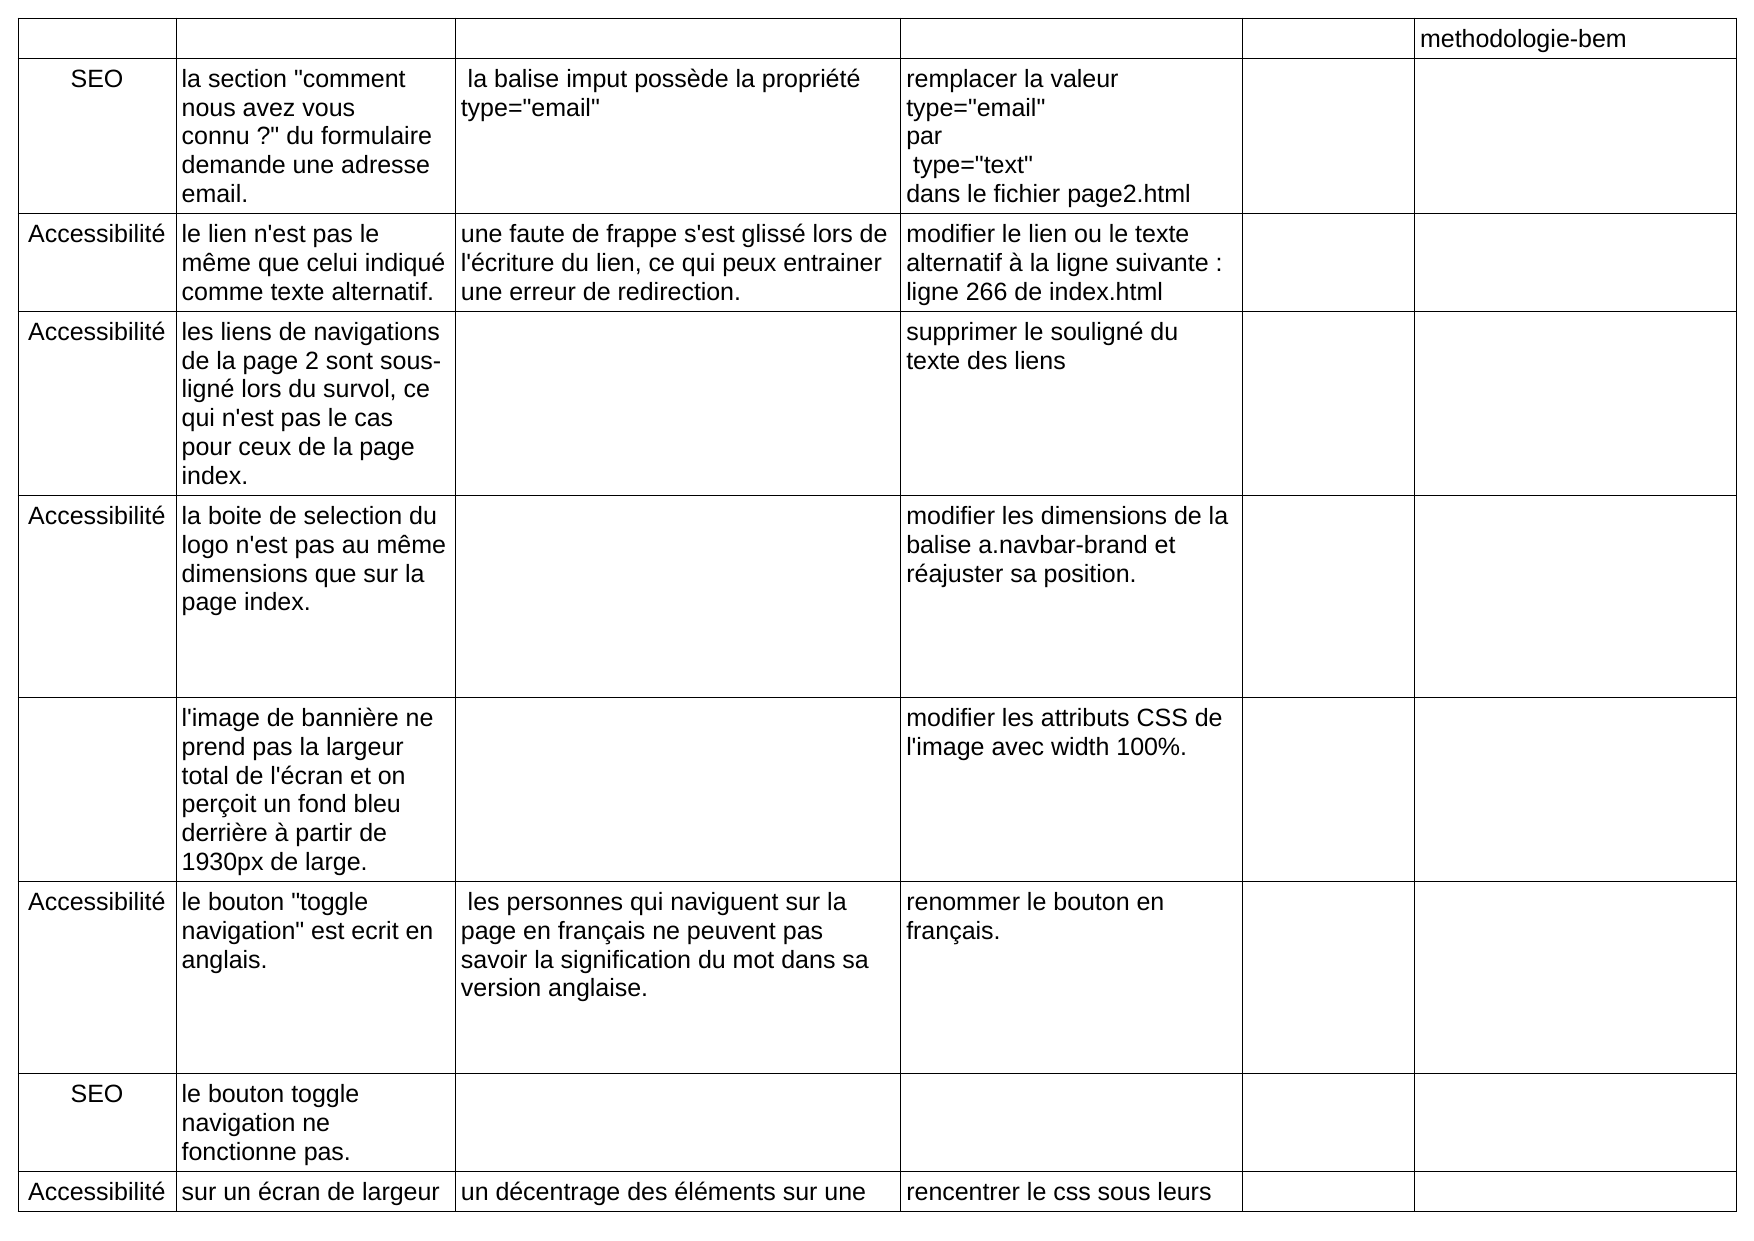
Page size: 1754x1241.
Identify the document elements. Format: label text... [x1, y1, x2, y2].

table_cell [19, 698, 176, 881]
table_cell methodologie-bem [1415, 19, 1736, 58]
table_cell [456, 1074, 900, 1171]
table_cell [1415, 214, 1736, 311]
table_cell les personnes qui naviguent sur la page en français ne peuvent pas savoir la signification du mot dans sa version anglaise. [456, 882, 900, 1073]
table_cell [456, 312, 900, 495]
table_cell [1243, 496, 1414, 697]
table_cell [456, 698, 900, 881]
table_cell [1243, 1172, 1414, 1211]
table_cell [1243, 698, 1414, 881]
table_cell le bouton toggle navigation ne fonctionne pas. [177, 1074, 455, 1171]
table_cell Accessibilité [19, 312, 176, 495]
table_cell renommer le bouton en français. [901, 882, 1242, 1073]
table_cell rencentrer le css sous leurs [901, 1172, 1242, 1211]
table_cell sur un écran de largeur [177, 1172, 455, 1211]
table_cell le lien n'est pas le même que celui indiqué comme texte alternatif. [177, 214, 455, 311]
table_cell la section "comment nous avez vous connu ?" du formulaire demande une adresse email. [177, 59, 455, 213]
table_cell modifier le lien ou le texte alternatif à la ligne suivante : ligne 266 de index.html [901, 214, 1242, 311]
table_cell SEO [19, 1074, 176, 1171]
table_cell modifier les attributs CSS de l'image avec width 100%. [901, 698, 1242, 881]
table_cell Accessibilité [19, 496, 176, 697]
table_cell [1415, 882, 1736, 1073]
table_cell [1415, 698, 1736, 881]
table_cell Accessibilité [19, 882, 176, 1073]
table_cell modifier les dimensions de la balise a.navbar-brand et réajuster sa position. [901, 496, 1242, 697]
table_cell [1243, 312, 1414, 495]
table_cell la balise imput possède la propriété type="email" [456, 59, 900, 213]
table_cell Accessibilité [19, 1172, 176, 1211]
table_cell les liens de navigations de la page 2 sont sous-ligné lors du survol, ce qui n'est pas le cas pour ceux de la page index. [177, 312, 455, 495]
table_cell [1415, 1172, 1736, 1211]
table_cell [456, 496, 900, 697]
table_cell [1415, 312, 1736, 495]
table_cell un décentrage des éléments sur une [456, 1172, 900, 1211]
table_cell [456, 19, 900, 58]
table_cell la boite de selection du logo n'est pas au même dimensions que sur la page index. [177, 496, 455, 697]
table_cell [1415, 59, 1736, 213]
table_cell supprimer le souligné du texte des liens [901, 312, 1242, 495]
table_cell [1243, 59, 1414, 213]
table_cell [901, 1074, 1242, 1171]
table_cell [1415, 1074, 1736, 1171]
table_cell [19, 19, 176, 58]
table_cell [1243, 882, 1414, 1073]
table_cell une faute de frappe s'est glissé lors de l'écriture du lien, ce qui peux entrainer une erreur de redirection. [456, 214, 900, 311]
table_cell [1243, 19, 1414, 58]
table_cell Accessibilité [19, 214, 176, 311]
table_cell [177, 19, 455, 58]
table_cell remplacer la valeur type="email" par type="text" dans le fichier page2.html [901, 59, 1242, 213]
table_cell SEO [19, 59, 176, 213]
table_cell [1243, 1074, 1414, 1171]
table_cell [901, 19, 1242, 58]
table_cell [1243, 214, 1414, 311]
table_cell l'image de bannière ne prend pas la largeur total de l'écran et on perçoit un fond bleu derrière à partir de 1930px de large. [177, 698, 455, 881]
table_cell le bouton "toggle navigation" est ecrit en anglais. [177, 882, 455, 1073]
table_cell [1415, 496, 1736, 697]
